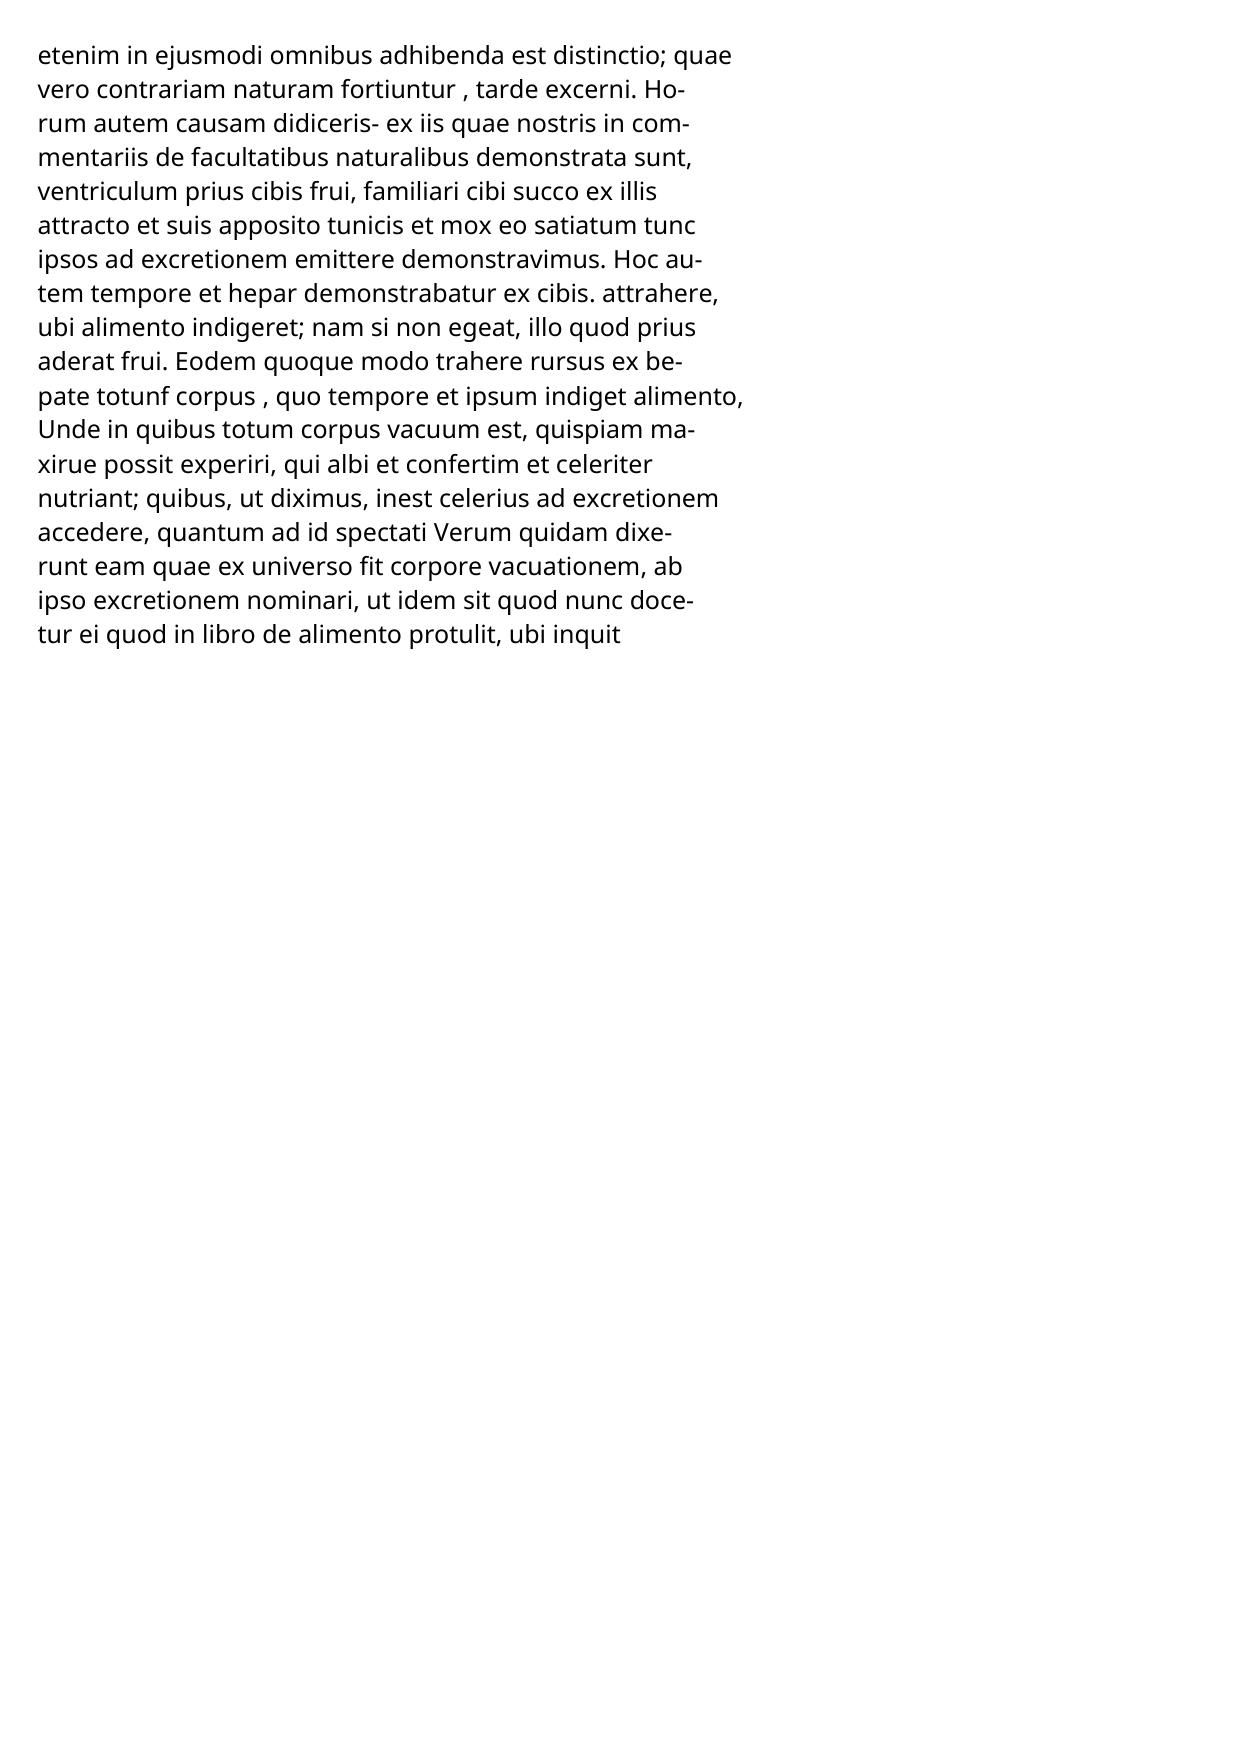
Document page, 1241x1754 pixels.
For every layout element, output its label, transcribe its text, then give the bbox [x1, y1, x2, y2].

text etenim in ejusmodi omnibus adhibenda est distinctio; quae vero contrariam naturam fortiuntur , tarde excerni. Ho- rum autem causam didiceris- ex iis quae nostris in com- mentariis de facultatibus naturalibus demonstrata sunt, ventriculum prius cibis frui, familiari cibi succo ex illis attracto et suis apposito tunicis et mox eo satiatum tunc ipsos ad excretionem emittere demonstravimus. Hoc au- tem tempore et hepar demonstrabatur ex cibis. attrahere, ubi alimento indigeret; nam si non egeat, illo quod prius aderat frui. Eodem quoque modo trahere rursus ex be- pate totunf corpus , quo tempore et ipsum indiget alimento, Unde in quibus totum corpus vacuum est, quispiam ma- xirue possit experiri, qui albi et confertim et celeriter nutriant; quibus, ut diximus, inest celerius ad excretionem accedere, quantum ad id spectati Verum quidam dixe- runt eam quae ex universo fit corpore vacuationem, ab ipso excretionem nominari, ut idem sit quod nunc doce- tur ei quod in libro de alimento protulit, ubi inquit [37, 37, 1203, 651]
